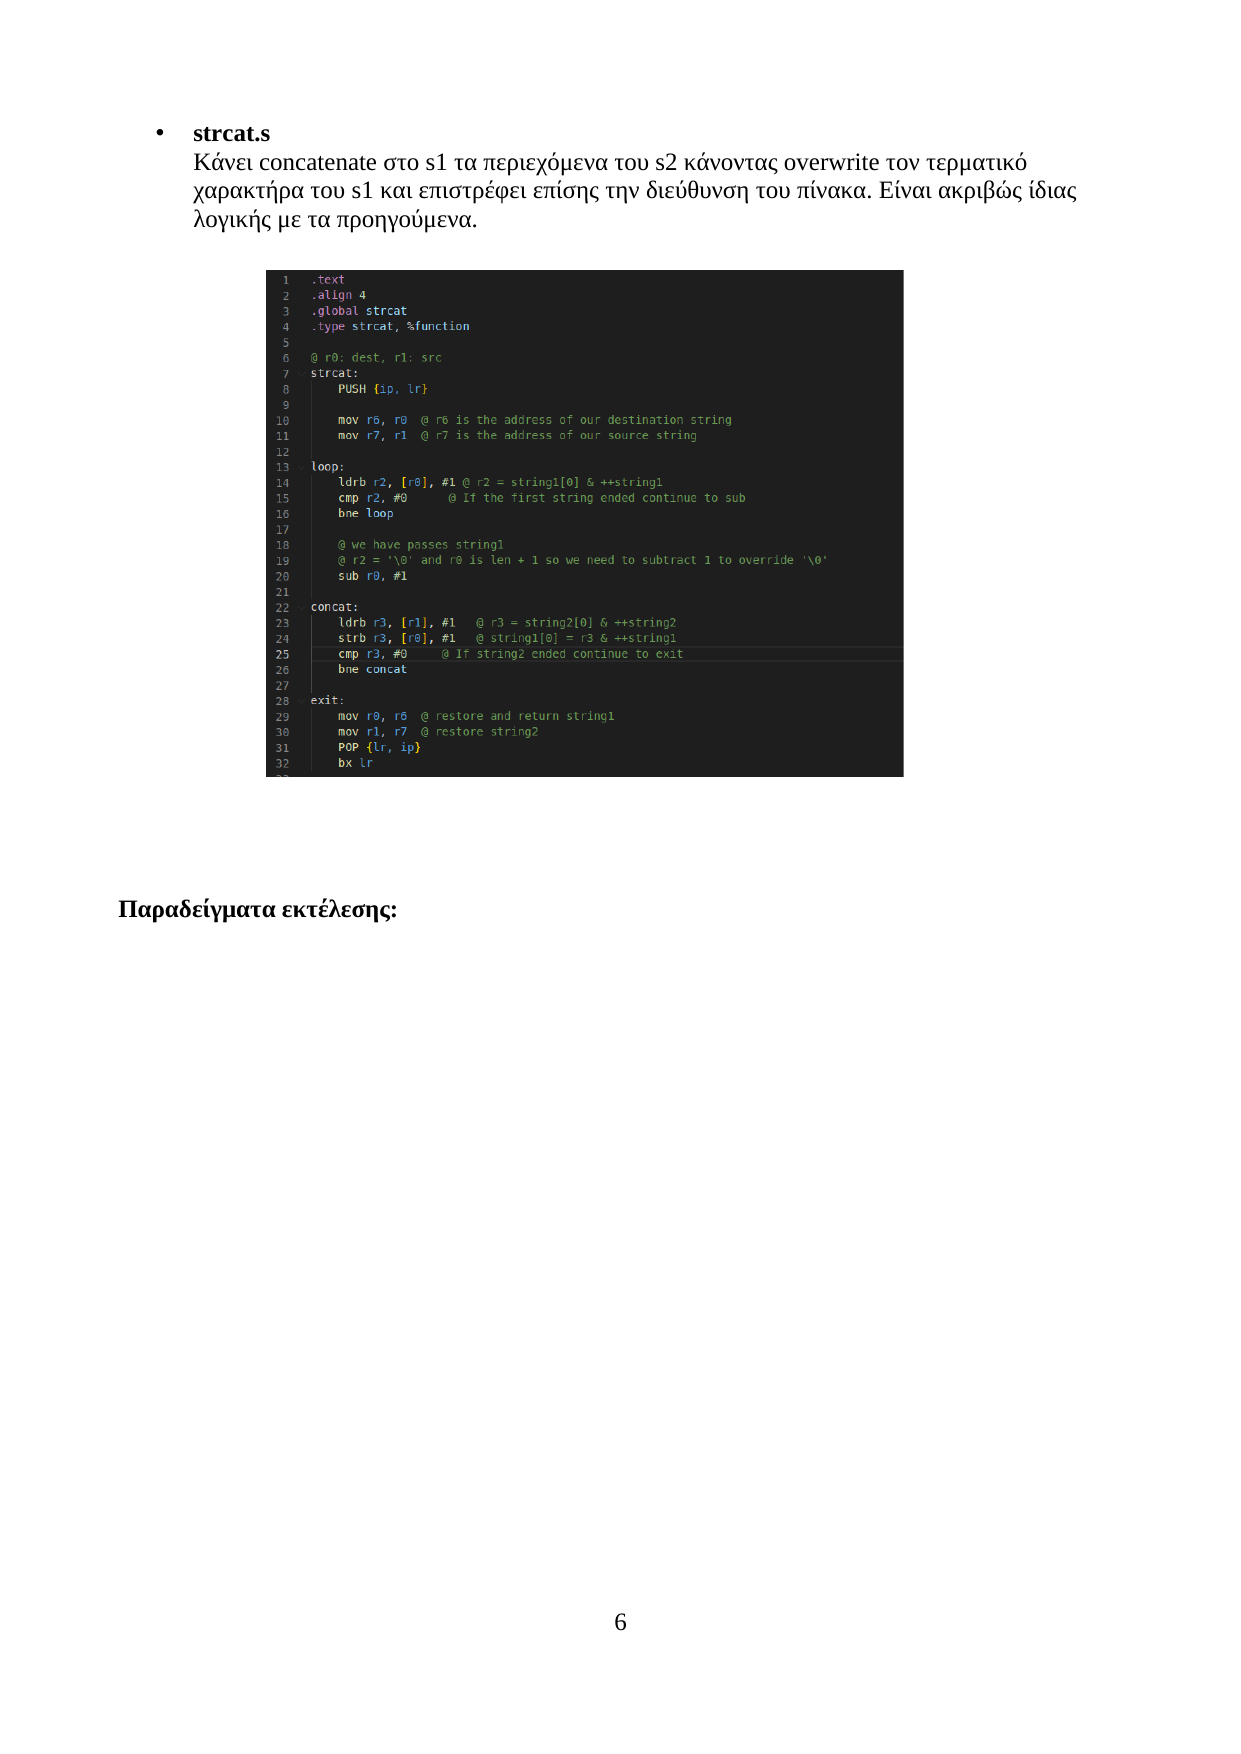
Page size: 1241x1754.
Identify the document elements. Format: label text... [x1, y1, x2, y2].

text Παραδείγματα εκτέλεσης: [118, 894, 1122, 923]
list strcat.s Κάνει concatenate στο s1 τα περιεχόμενα του s2 κάνοντας overwrite τον τερματικό χαρακτήρα του s1 και επιστρέφει επίσης την διεύθυνση του πίνακα. Είναι ακριβώς ίδιας λογικής με τα προηγούμενα. [156, 118, 1122, 233]
picture [266, 270, 904, 777]
